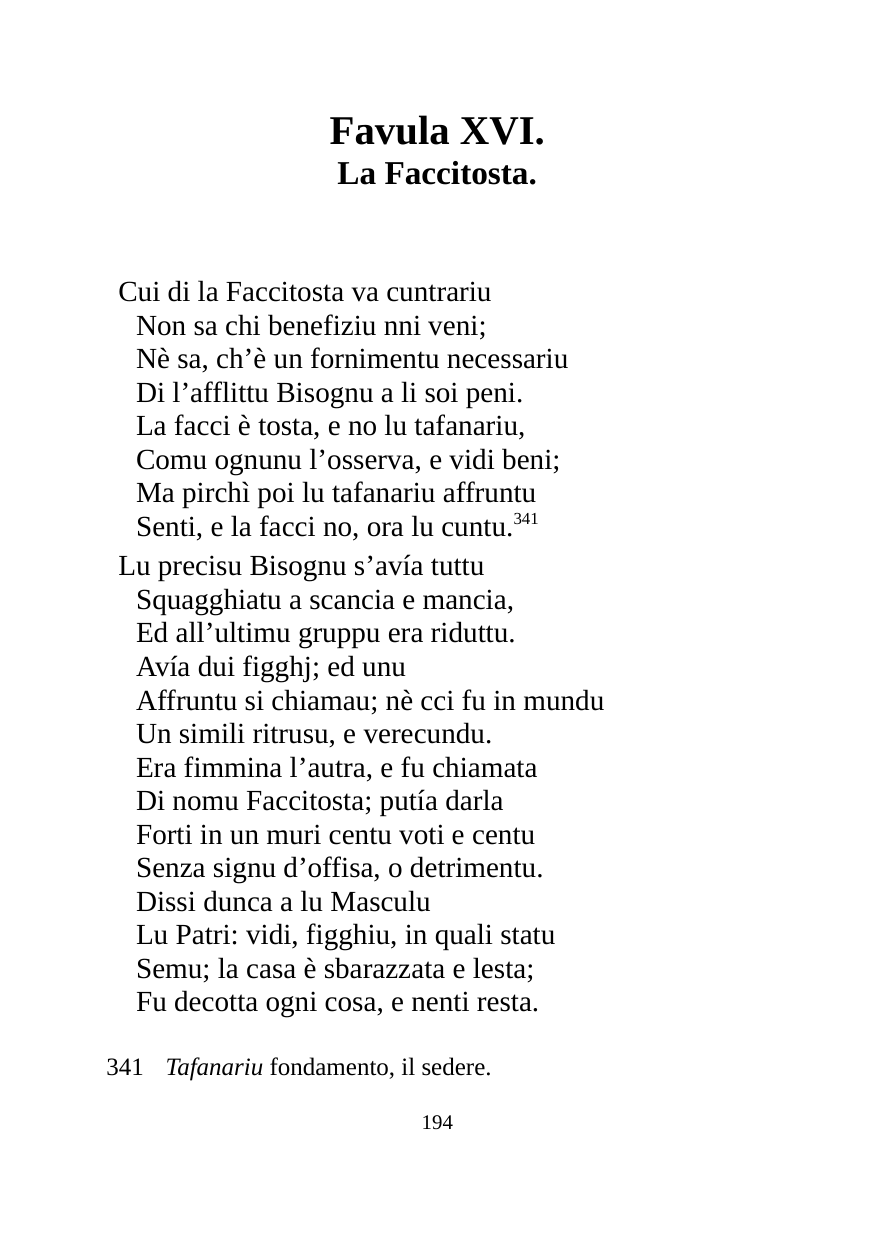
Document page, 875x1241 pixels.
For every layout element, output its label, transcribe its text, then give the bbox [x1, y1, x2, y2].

text Tafanariu fondamento, il sedere. [106, 1052, 768, 1080]
text Lu precisu Bisognu s’avía tuttu Squagghiatu a scancia e mancia, Ed all’ultimu gruppu era riduttu. Avía dui figghj; ed unu Affruntu si chiamau; nè cci fu in mundu Un simili ritrusu, e verecundu. Era fimmina l’autra, e fu chiamata Di nomu Faccitosta; putía darla Forti in un muri centu voti e centu Senza signu d’offisa, o detrimentu. Dissi dunca a lu Masculu Lu Patri: vidi, figghiu, in quali statu Semu; la casa è sbarazzata e lesta; Fu decotta ogni cosa, e nenti resta. [118, 548, 768, 1018]
text Cui di la Faccitosta va cuntrariu Non sa chi benefiziu nni veni; Nè sa, ch’è un fornimentu necessariu Di l’afflittu Bisognu a li soi peni. La facci è tosta, e no lu tafanariu, Comu ognunu l’osserva, e vidi beni; Ma pirchì poi lu tafanariu affruntu Senti, e la facci no, ora lu cuntu. [118, 274, 768, 543]
subtitle Favula XVI. La Faccitosta. [106, 106, 768, 192]
